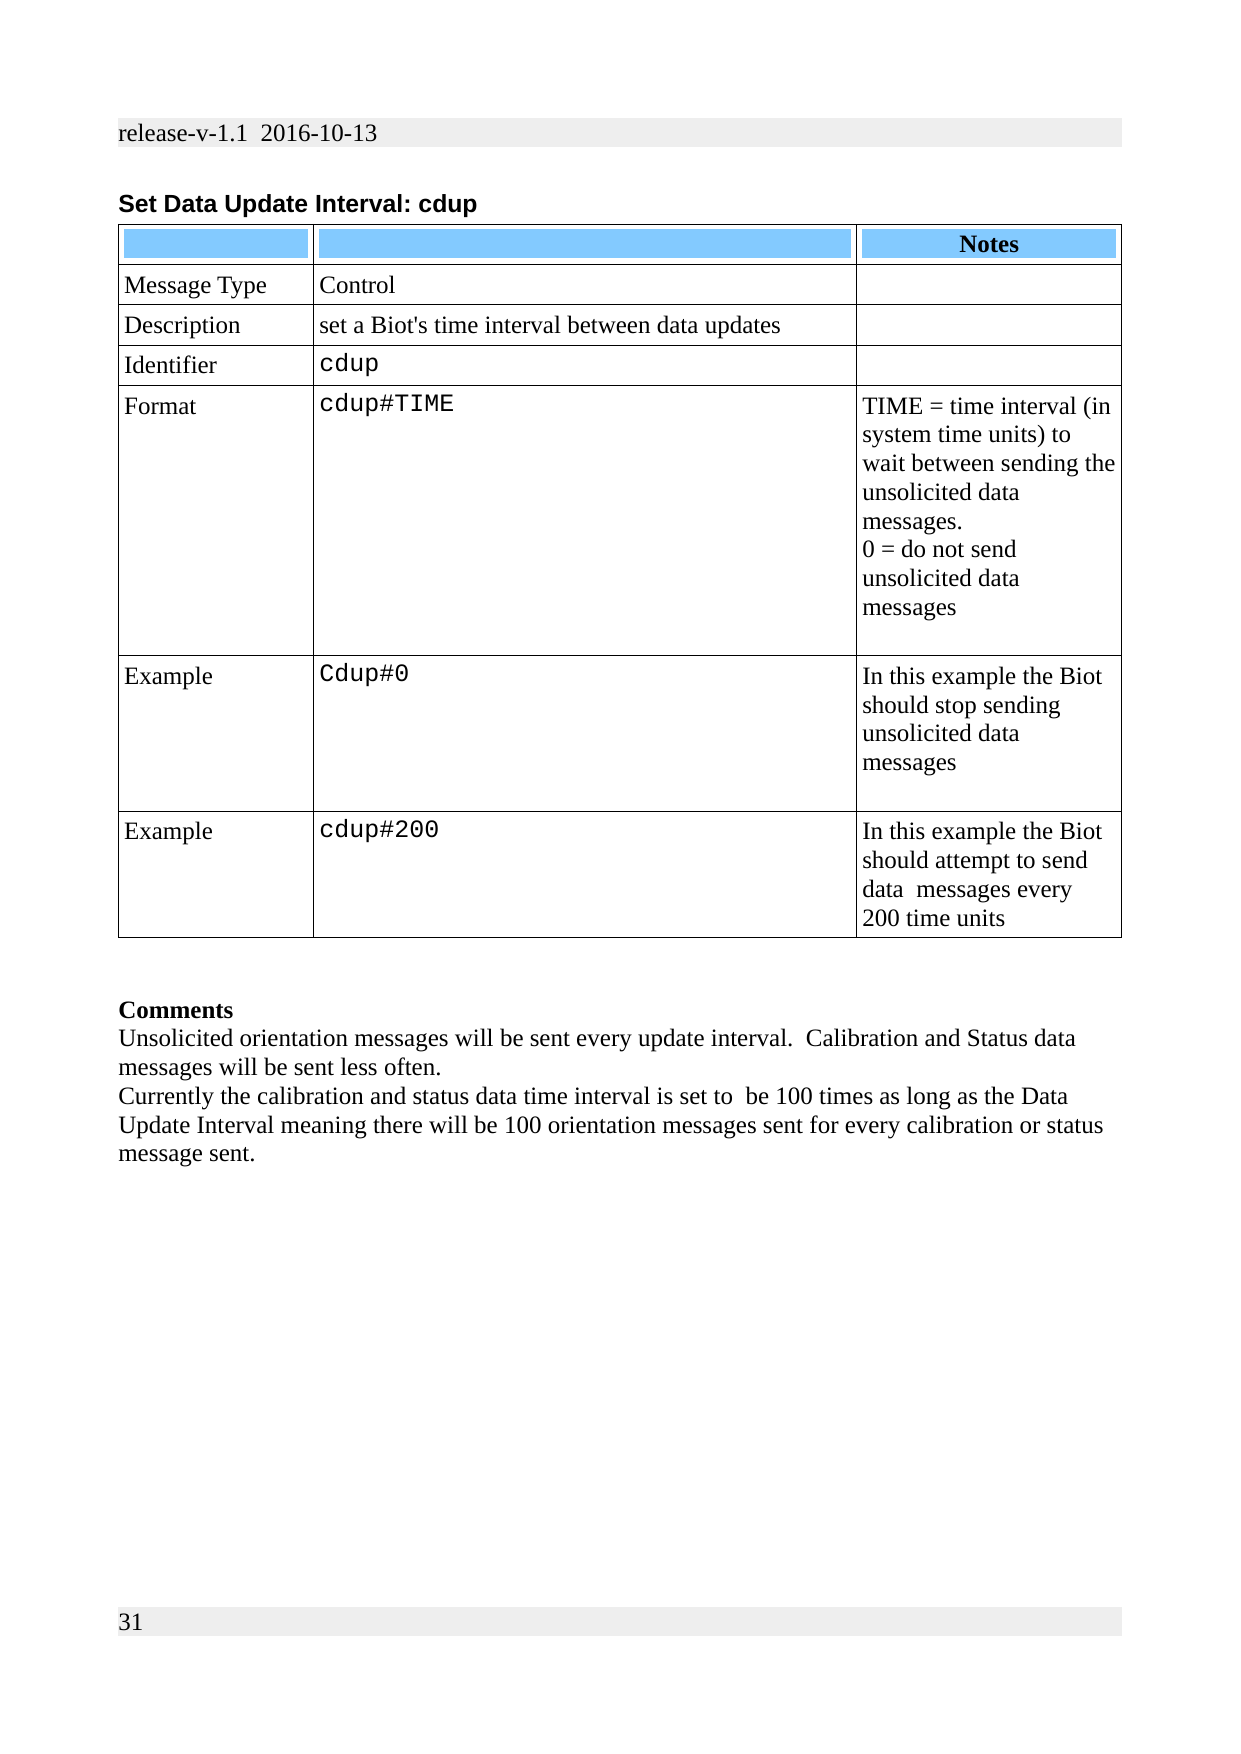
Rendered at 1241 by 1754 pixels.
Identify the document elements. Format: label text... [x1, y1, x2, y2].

table_cell Identifier [119, 346, 313, 385]
table_cell Control [314, 265, 856, 304]
table_header Example [119, 812, 313, 937]
text Comments [118, 995, 1122, 1023]
table_cell In this example the Biot should stop sending unsolicited data messages [857, 656, 1121, 811]
table_cell TIME = time interval (in system time units) to wait between sending the unsolicited data messages. 0 = do not send unsolicited data messages [857, 386, 1121, 655]
table_header [314, 225, 856, 264]
table_cell set a Biot's time interval between data updates [314, 305, 856, 344]
table_cell cdup#TIME [314, 386, 856, 655]
table_cell cdup [314, 346, 856, 385]
table_cell Cdup#0 [314, 656, 856, 811]
table_cell [857, 305, 1121, 344]
table_cell Example [119, 656, 313, 811]
table_cell Description [119, 305, 313, 344]
table_header cdup#200 [314, 812, 856, 937]
table_cell Format [119, 386, 313, 655]
table_cell [857, 265, 1121, 304]
text Currently the calibration and status data time interval is set to be 100 times as long as the Data Update Interval meaning there will be 100 orientation messages sent for every calibration or status message sent. [118, 1081, 1122, 1167]
table_header Notes [857, 225, 1121, 264]
text Unsolicited orientation messages will be sent every update interval. Calibration and Status data messages will be sent less often. [118, 1023, 1122, 1081]
table_header In this example the Biot should attempt to send data messages every 200 time units [857, 812, 1121, 937]
subtitle Set Data Update Interval: cdup [118, 189, 1122, 217]
table_header [119, 225, 313, 264]
table_cell [857, 346, 1121, 385]
table_cell Message Type [119, 265, 313, 304]
